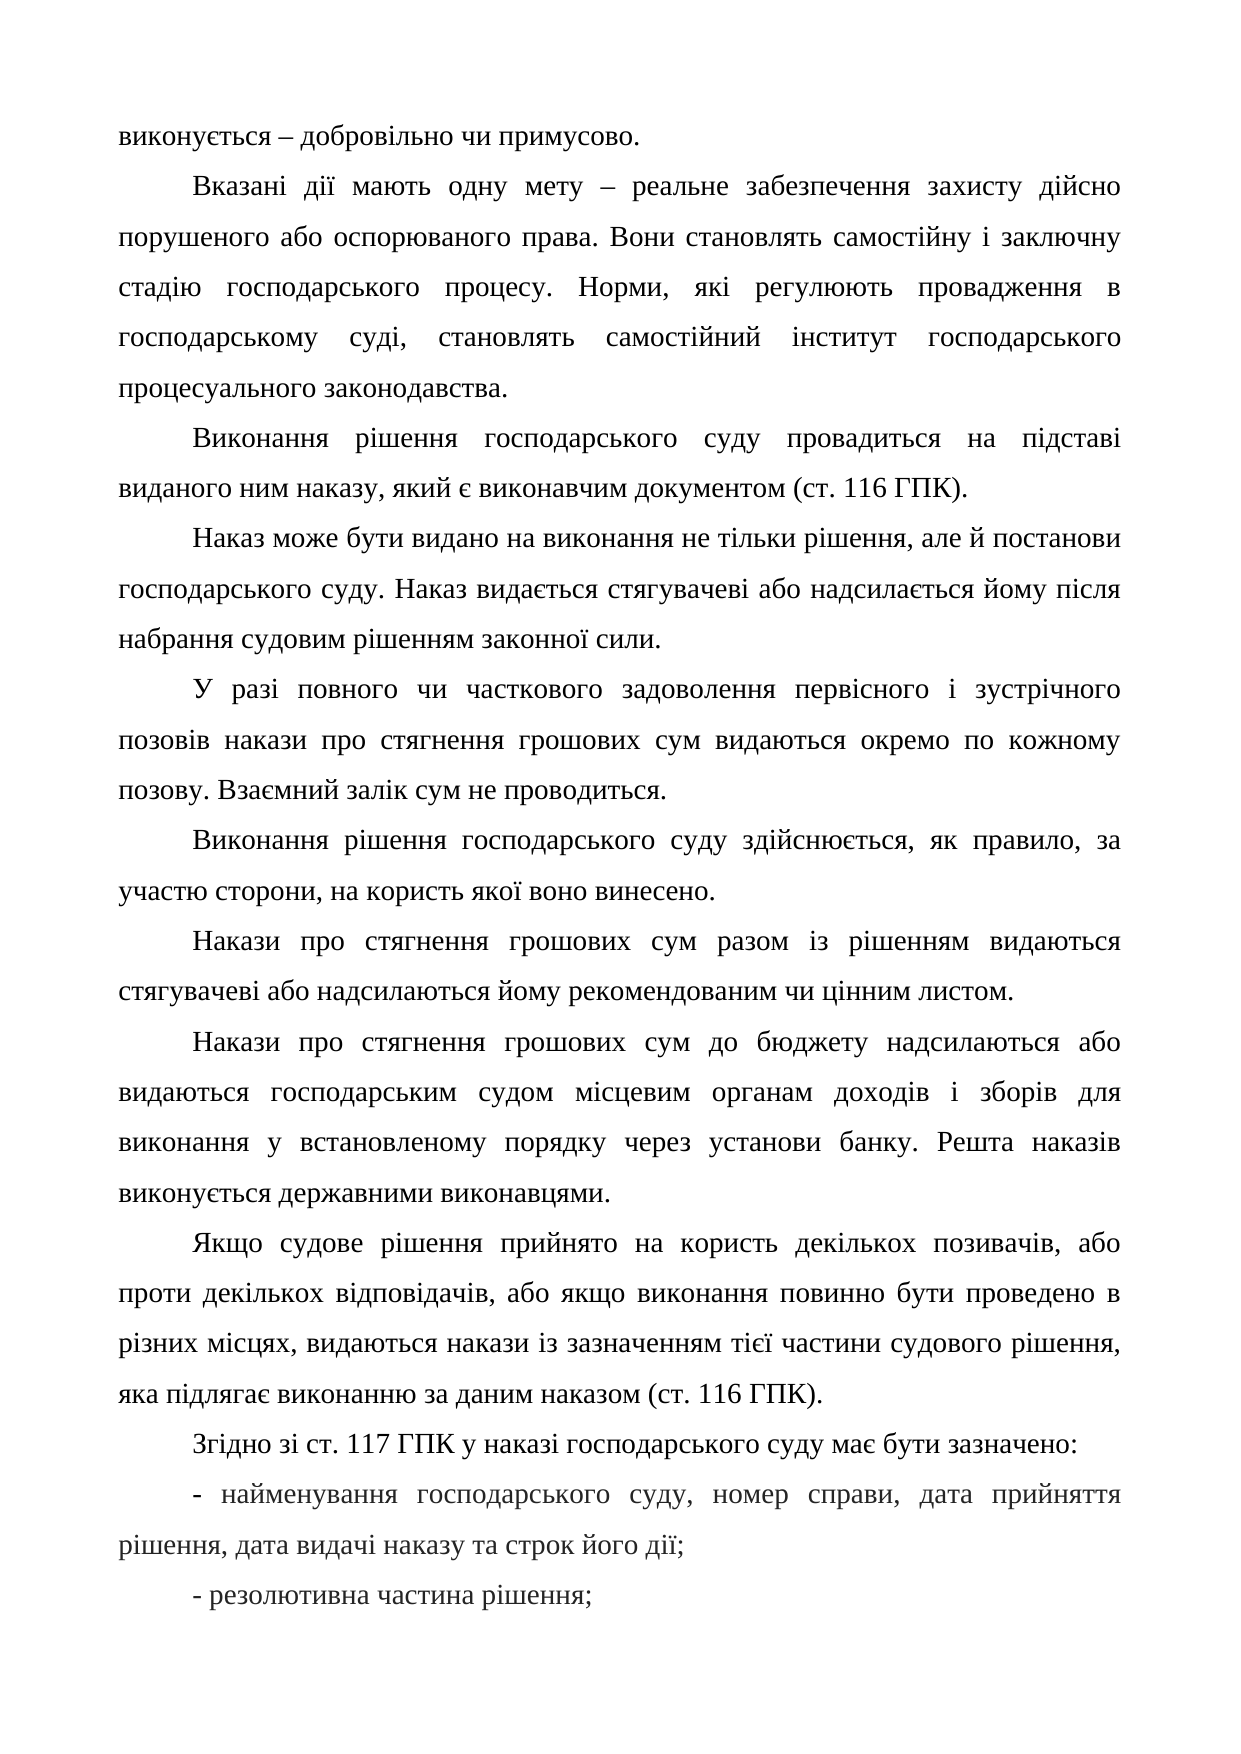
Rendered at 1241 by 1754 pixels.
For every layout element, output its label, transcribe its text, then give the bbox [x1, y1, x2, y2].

text Згідно зі ст. 117 ГПК у наказі господарського суду має бути зазначено: [118, 1426, 1122, 1460]
text - резолютивна частина рішення; [118, 1577, 1122, 1611]
text виконується – добровільно чи примусово. [118, 118, 1122, 152]
text Вказані дії мають одну мету – реальне забезпечення захисту дійсно порушеного або оспорюваного права. Вони становлять самостійну і заключну стадію господарського процесу. Норми, які регулюють провадження в господарському суді, становлять самостійний інститут господарського процесуального законодавства. [118, 168, 1122, 403]
text Виконання рішення господарського суду здійснюється, як правило, за участю сторони, на користь якої воно винесено. [118, 822, 1122, 906]
text У разі повного чи часткового задоволення первісного і зустрічного позовів накази про стягнення грошових сум видаються окремо по кожному позову. Взаємний залік сум не проводиться. [118, 672, 1122, 806]
text Наказ може бути видано на виконання не тільки рішення, але й постанови господарського суду. Наказ видається стягувачеві або надсилається йому після набрання судовим рішенням законної сили. [118, 521, 1122, 655]
text - найменування господарського суду, номер справи, дата прийняття рішення, дата видачі наказу та строк його дії; [118, 1477, 1122, 1560]
text Накази про стягнення грошових сум до бюджету надсилаються або видаються господарським судом місцевим органам доходів і зборів для виконання у встановленому порядку через установи банку. Решта наказів виконується державними виконавцями. [118, 1024, 1122, 1208]
text Накази про стягнення грошових сум разом із рішенням видаються стягувачеві або надсилаються йому рекомендованим чи цінним листом. [118, 923, 1122, 1007]
text Якщо судове рішення прийнято на користь декількох позивачів, або проти декількох відповідачів, або якщо виконання повинно бути проведено в різних місцях, видаються накази із зазначенням тієї частини судового рішення, яка підлягає виконанню за даним наказом (ст. 116 ГПК). [118, 1225, 1122, 1409]
text Виконання рішення господарського суду провадиться на підставі виданого ним наказу, який є виконавчим документом (ст. 116 ГПК). [118, 420, 1122, 504]
